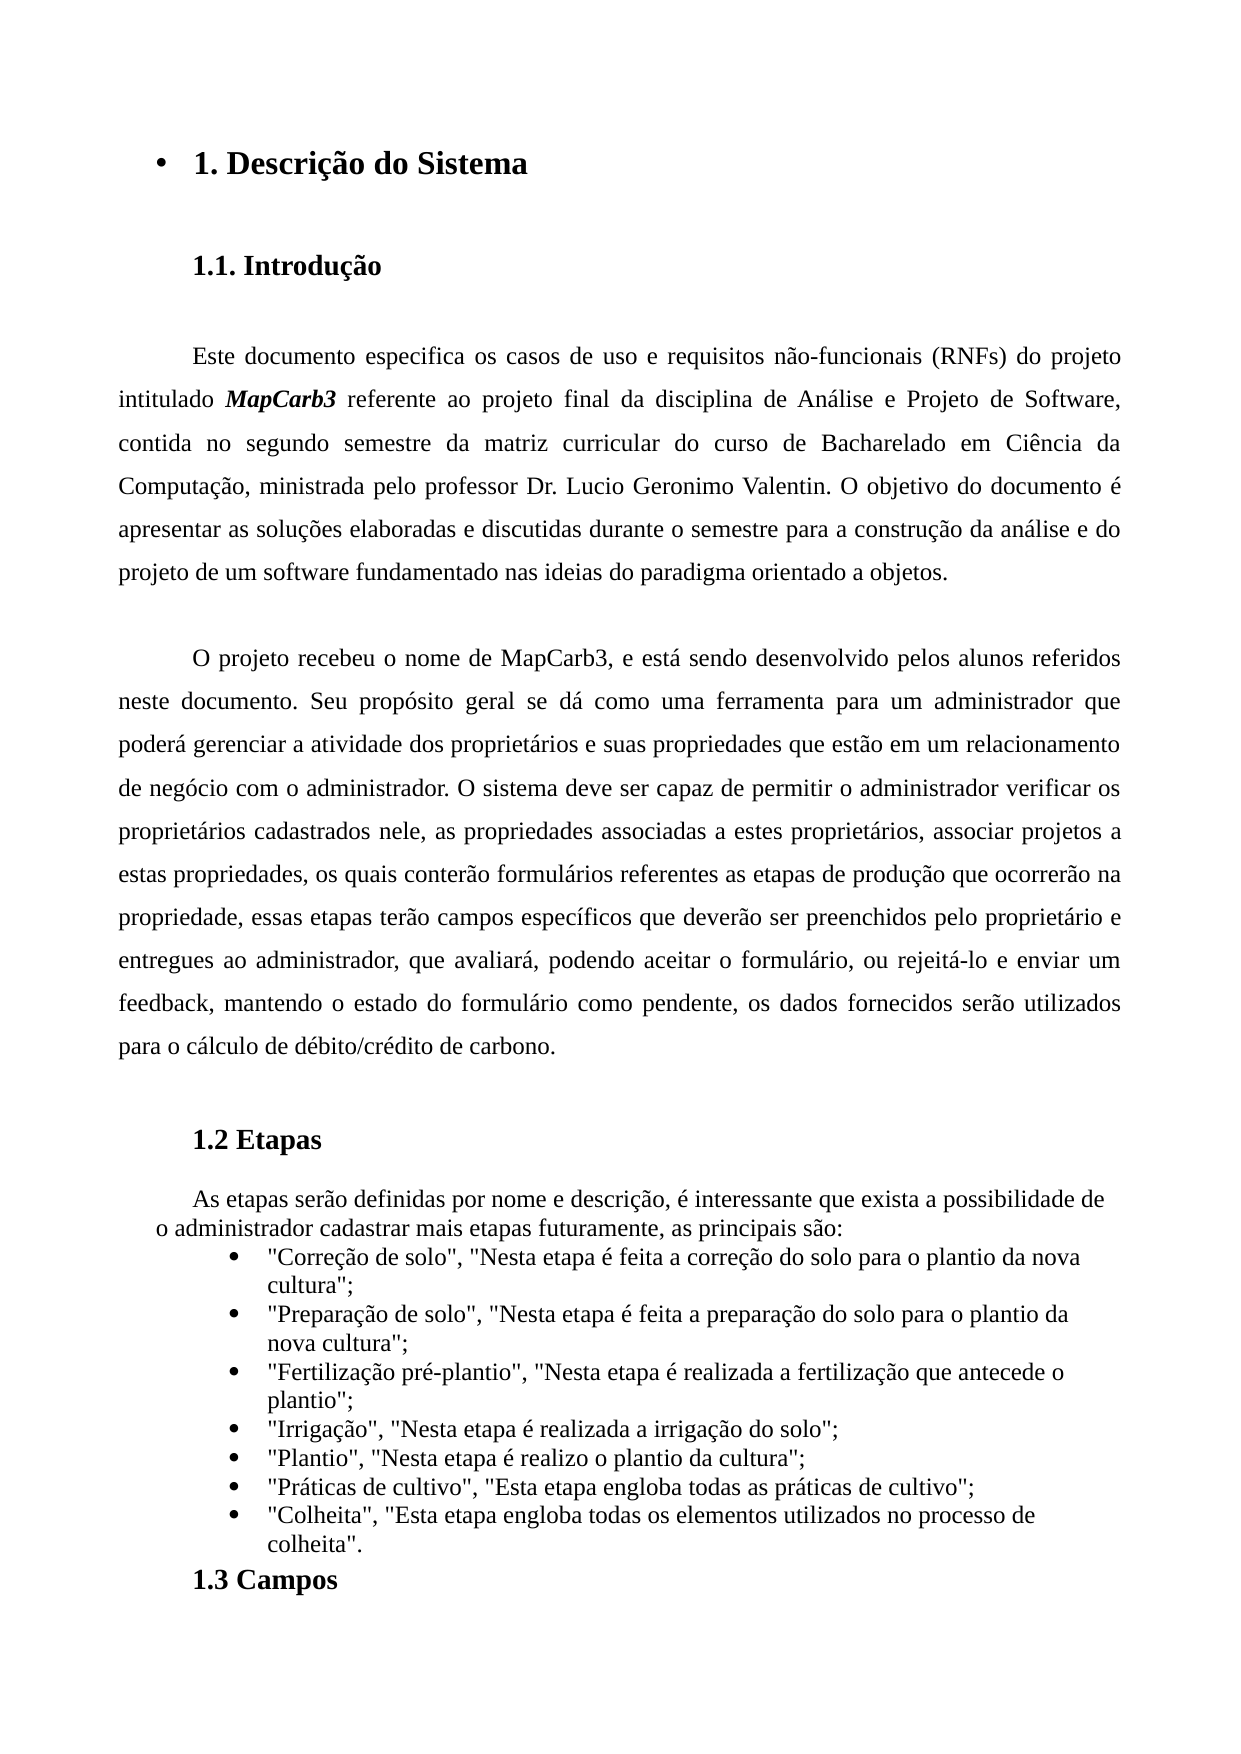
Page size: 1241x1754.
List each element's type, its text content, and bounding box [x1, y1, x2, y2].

list "Práticas de cultivo", "Esta etapa engloba todas as práticas de cultivo"; [229, 1472, 1122, 1500]
list "Colheita", "Esta etapa engloba todas os elementos utilizados no processo de colheita". [229, 1500, 1122, 1558]
text Este documento especifica os casos de uso e requisitos não-funcionais (RNFs) do projeto intitulado MapCarb3 referente ao projeto final da disciplina de Análise e Projeto de Software, contida no segundo semestre da matriz curricular do curso de Bacharelado em Ciência da Computação, ministrada pelo professor Dr. Lucio Geronimo Valentin. O objetivo do documento é apresentar as soluções elaboradas e discutidas durante o semestre para a construção da análise e do projeto de um software fundamentado nas ideias do paradigma orientado a objetos. [118, 341, 1122, 586]
subtitle 1.1. Introdução [118, 248, 1122, 281]
list Etapas [192, 1122, 1122, 1155]
list "Preparação de solo", "Nesta etapa é feita a preparação do solo para o plantio da nova cultura"; [229, 1299, 1122, 1357]
list "Correção de solo", "Nesta etapa é feita a correção do solo para o plantio da nova cultura"; [229, 1242, 1122, 1299]
list "Irrigação", "Nesta etapa é realizada a irrigação do solo"; [229, 1414, 1122, 1443]
list 1. Descrição do Sistema [156, 143, 1122, 181]
text O projeto recebeu o nome de MapCarb3, e está sendo desenvolvido pelos alunos referidos neste documento. Seu propósito geral se dá como uma ferramenta para um administrador que poderá gerenciar a atividade dos proprietários e suas propriedades que estão em um relacionamento de negócio com o administrador. O sistema deve ser capaz de permitir o administrador verificar os proprietários cadastrados nele, as propriedades associadas a estes proprietários, associar projetos a estas propriedades, os quais conterão formulários referentes as etapas de produção que ocorrerão na propriedade, essas etapas terão campos específicos que deverão ser preenchidos pelo proprietário e entregues ao administrador, que avaliará, podendo aceitar o formulário, ou rejeitá-lo e enviar um feedback, mantendo o estado do formulário como pendente, os dados fornecidos serão utilizados para o cálculo de débito/crédito de carbono. [118, 643, 1122, 1060]
text As etapas serão definidas por nome e descrição, é interessante que exista a possibilidade de o administrador cadastrar mais etapas futuramente, as principais são: [156, 1184, 1122, 1242]
list "Fertilização pré-plantio", "Nesta etapa é realizada a fertilização que antecede o plantio"; [229, 1357, 1122, 1414]
list Campos [192, 1562, 1122, 1596]
list "Plantio", "Nesta etapa é realizo o plantio da cultura"; [229, 1443, 1122, 1472]
